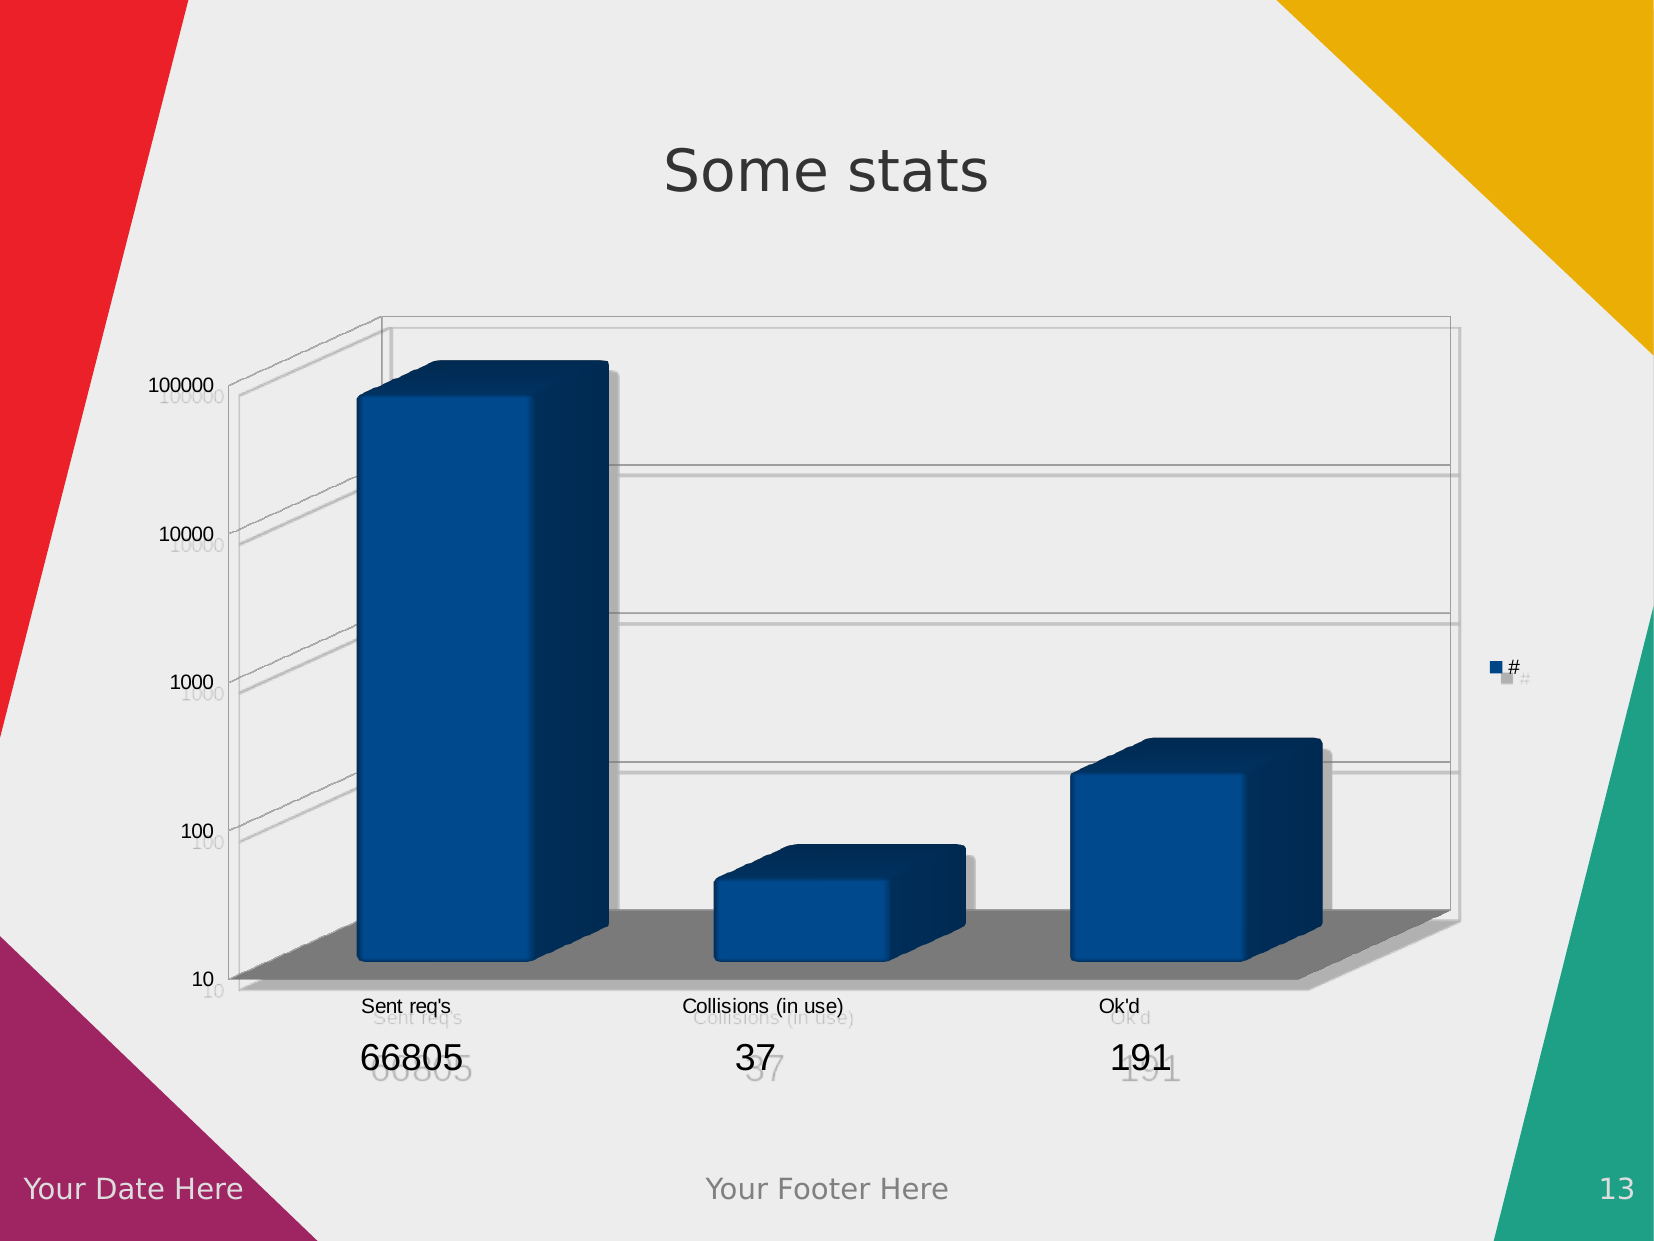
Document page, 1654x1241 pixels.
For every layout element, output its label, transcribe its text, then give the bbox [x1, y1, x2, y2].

chart [114, 302, 1539, 1033]
text_box 66805 37 191 [345, 1029, 1187, 1087]
title Some stats [114, 73, 1539, 271]
